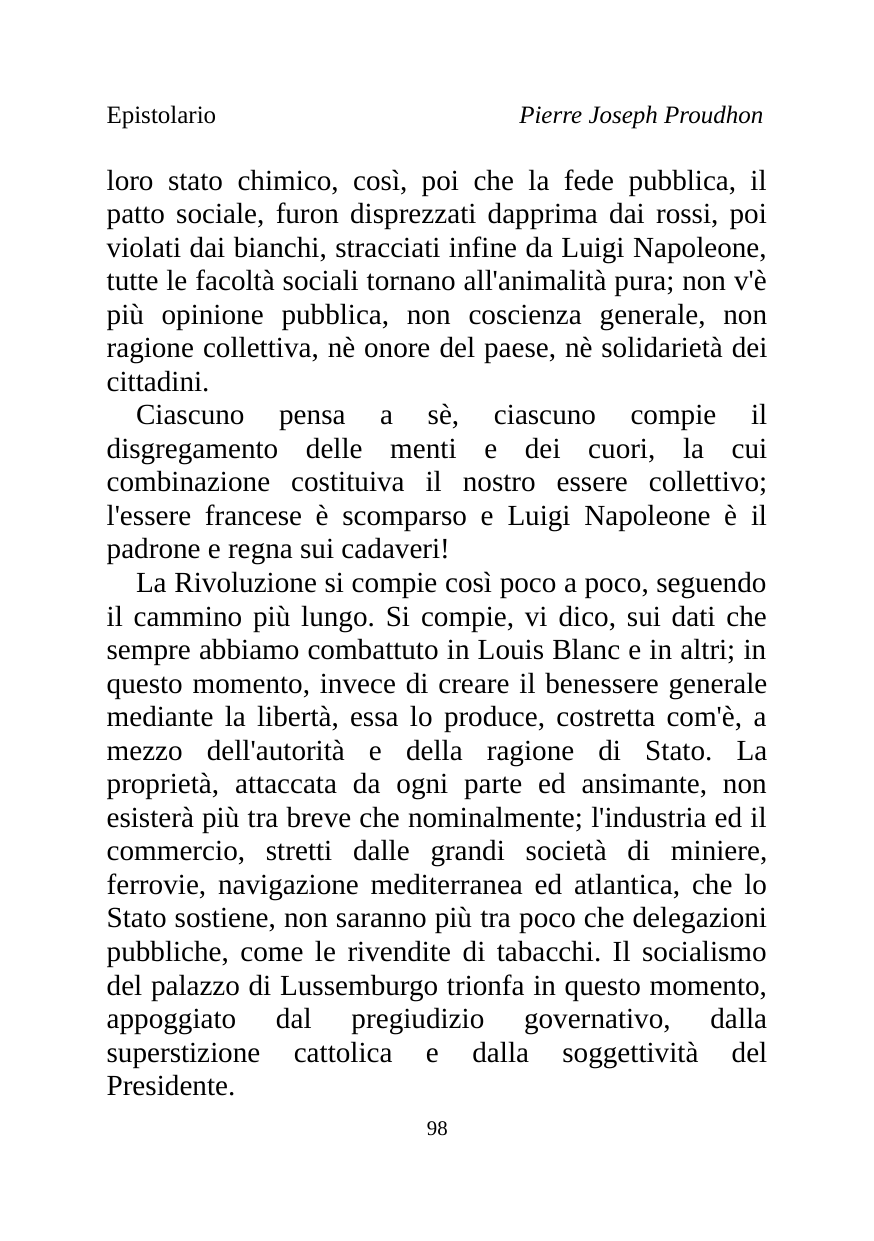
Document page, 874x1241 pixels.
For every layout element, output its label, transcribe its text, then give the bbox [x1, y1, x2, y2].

text La Rivoluzione si compie così poco a poco, seguendo il cammino più lungo. Si compie, vi dico, sui dati che sempre abbiamo combattuto in Louis Blanc e in altri; in questo momento, invece di creare il benessere generale mediante la libertà, essa lo produce, costretta com'è, a mezzo dell'autorità e della ragione di Stato. La proprietà, attaccata da ogni parte ed ansimante, non esisterà più tra breve che nominalmente; l'industria ed il commercio, stretti dalle grandi società di miniere, ferrovie, navigazione mediterranea ed atlantica, che lo Stato sostiene, non saranno più tra poco che delegazioni pubbliche, come le rivendite di tabacchi. Il socialismo del palazzo di Lussemburgo trionfa in questo momento, appoggiato dal pregiudizio governativo, dalla superstizione cattolica e dalla soggettività del Presidente. [106, 565, 768, 1102]
text loro stato chimico, così, poi che la fede pubblica, il patto sociale, furon disprezzati dapprima dai rossi, poi violati dai bianchi, stracciati infine da Luigi Napoleone, tutte le facoltà sociali tornano all'animalità pura; non v'è più opinione pubblica, non coscienza generale, non ragione collettiva, nè onore del paese, nè solidarietà dei cittadini. [106, 163, 768, 397]
text Ciascuno pensa a sè, ciascuno compie il disgregamento delle menti e dei cuori, la cui combinazione costituiva il nostro essere collettivo; l'essere francese è scomparso e Luigi Napoleone è il padrone e regna sui cadaveri! [106, 397, 768, 565]
